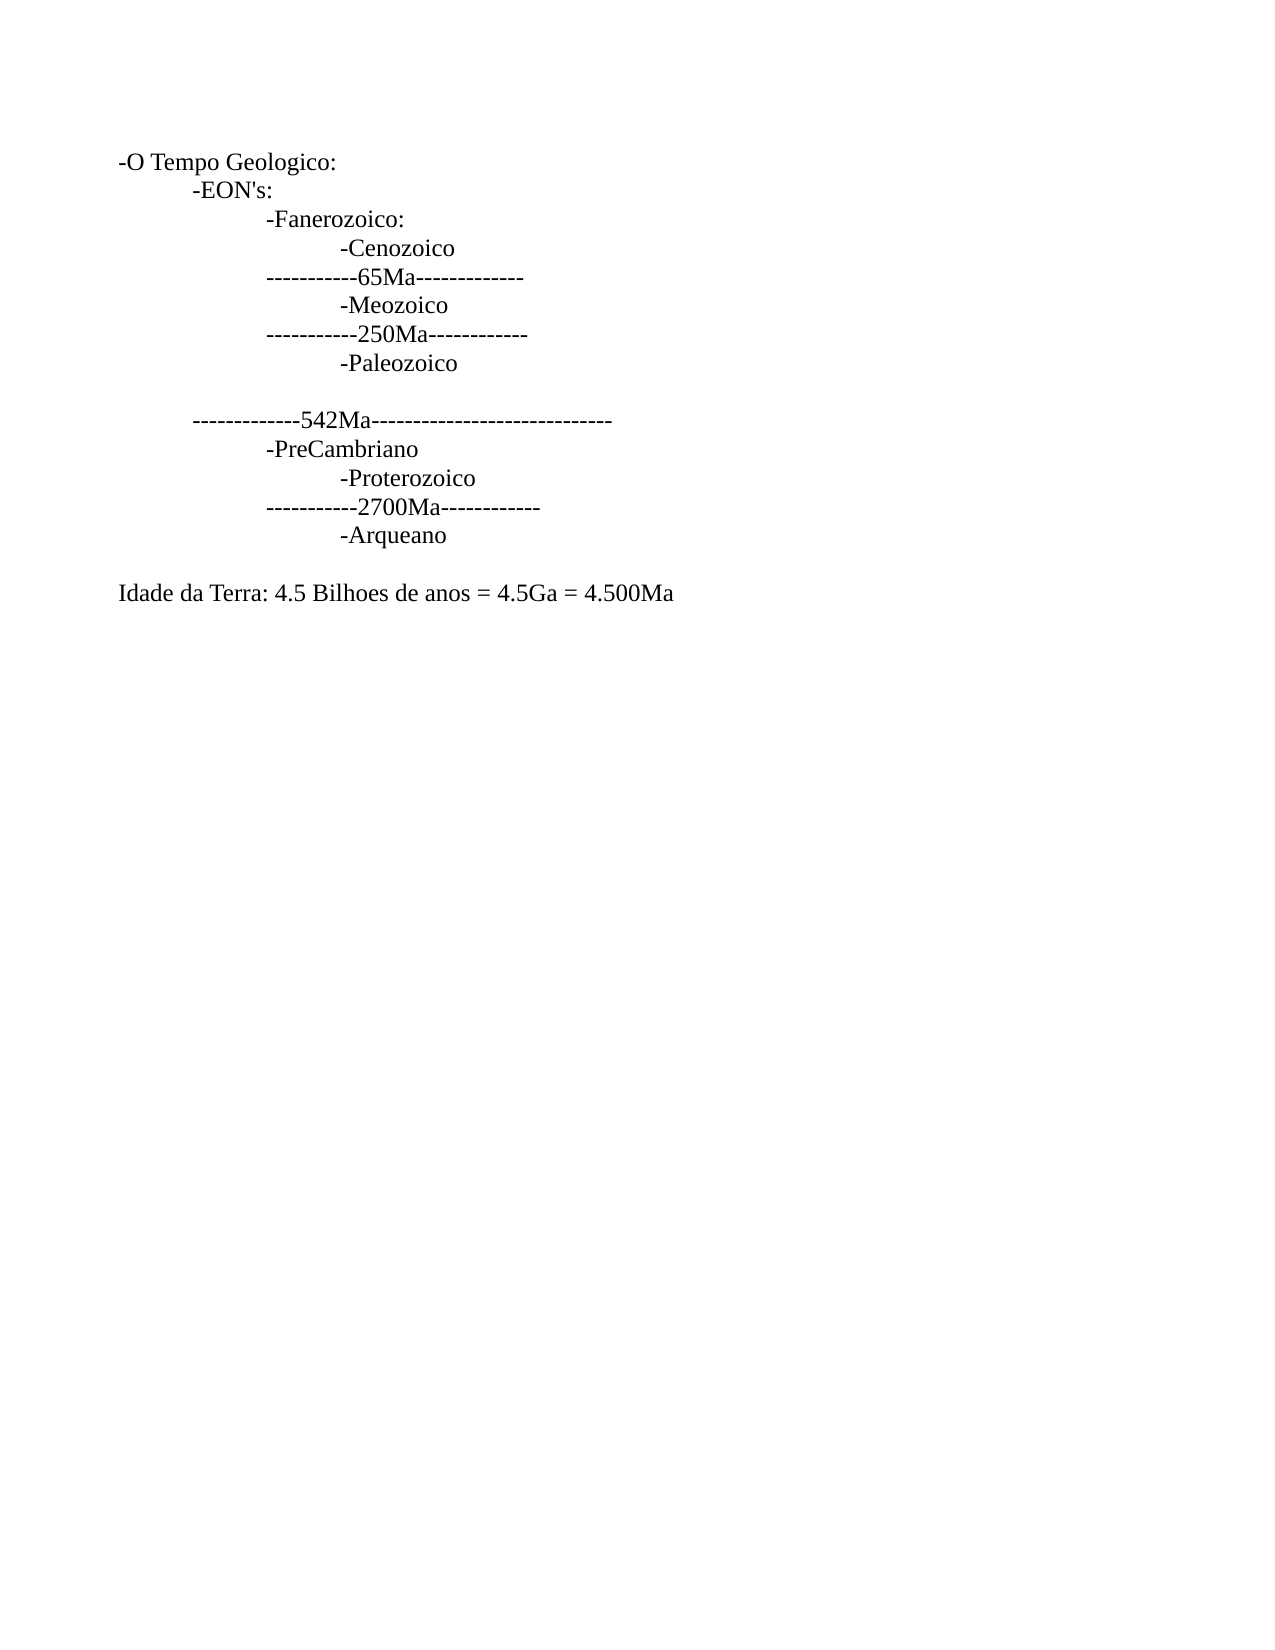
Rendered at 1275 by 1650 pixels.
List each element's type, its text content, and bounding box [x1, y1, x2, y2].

text -----------65Ma------------- [118, 262, 1157, 291]
text -Paleozoico [118, 348, 1157, 377]
text -Meozoico [118, 291, 1157, 319]
text Idade da Terra: 4.5 Bilhoes de anos = 4.5Ga = 4.500Ma [118, 578, 1157, 607]
text -Fanerozoico: [118, 204, 1157, 233]
text -EON's: [118, 176, 1157, 204]
text -O Tempo Geologico: [118, 147, 1157, 176]
text -------------542Ma----------------------------- [118, 406, 1157, 434]
text -Proterozoico [118, 463, 1157, 492]
text -----------250Ma------------ [118, 319, 1157, 348]
text -Cenozoico [118, 233, 1157, 262]
text -----------2700Ma------------ [118, 492, 1157, 521]
text -Arqueano [118, 521, 1157, 549]
text -PreCambriano [118, 434, 1157, 463]
